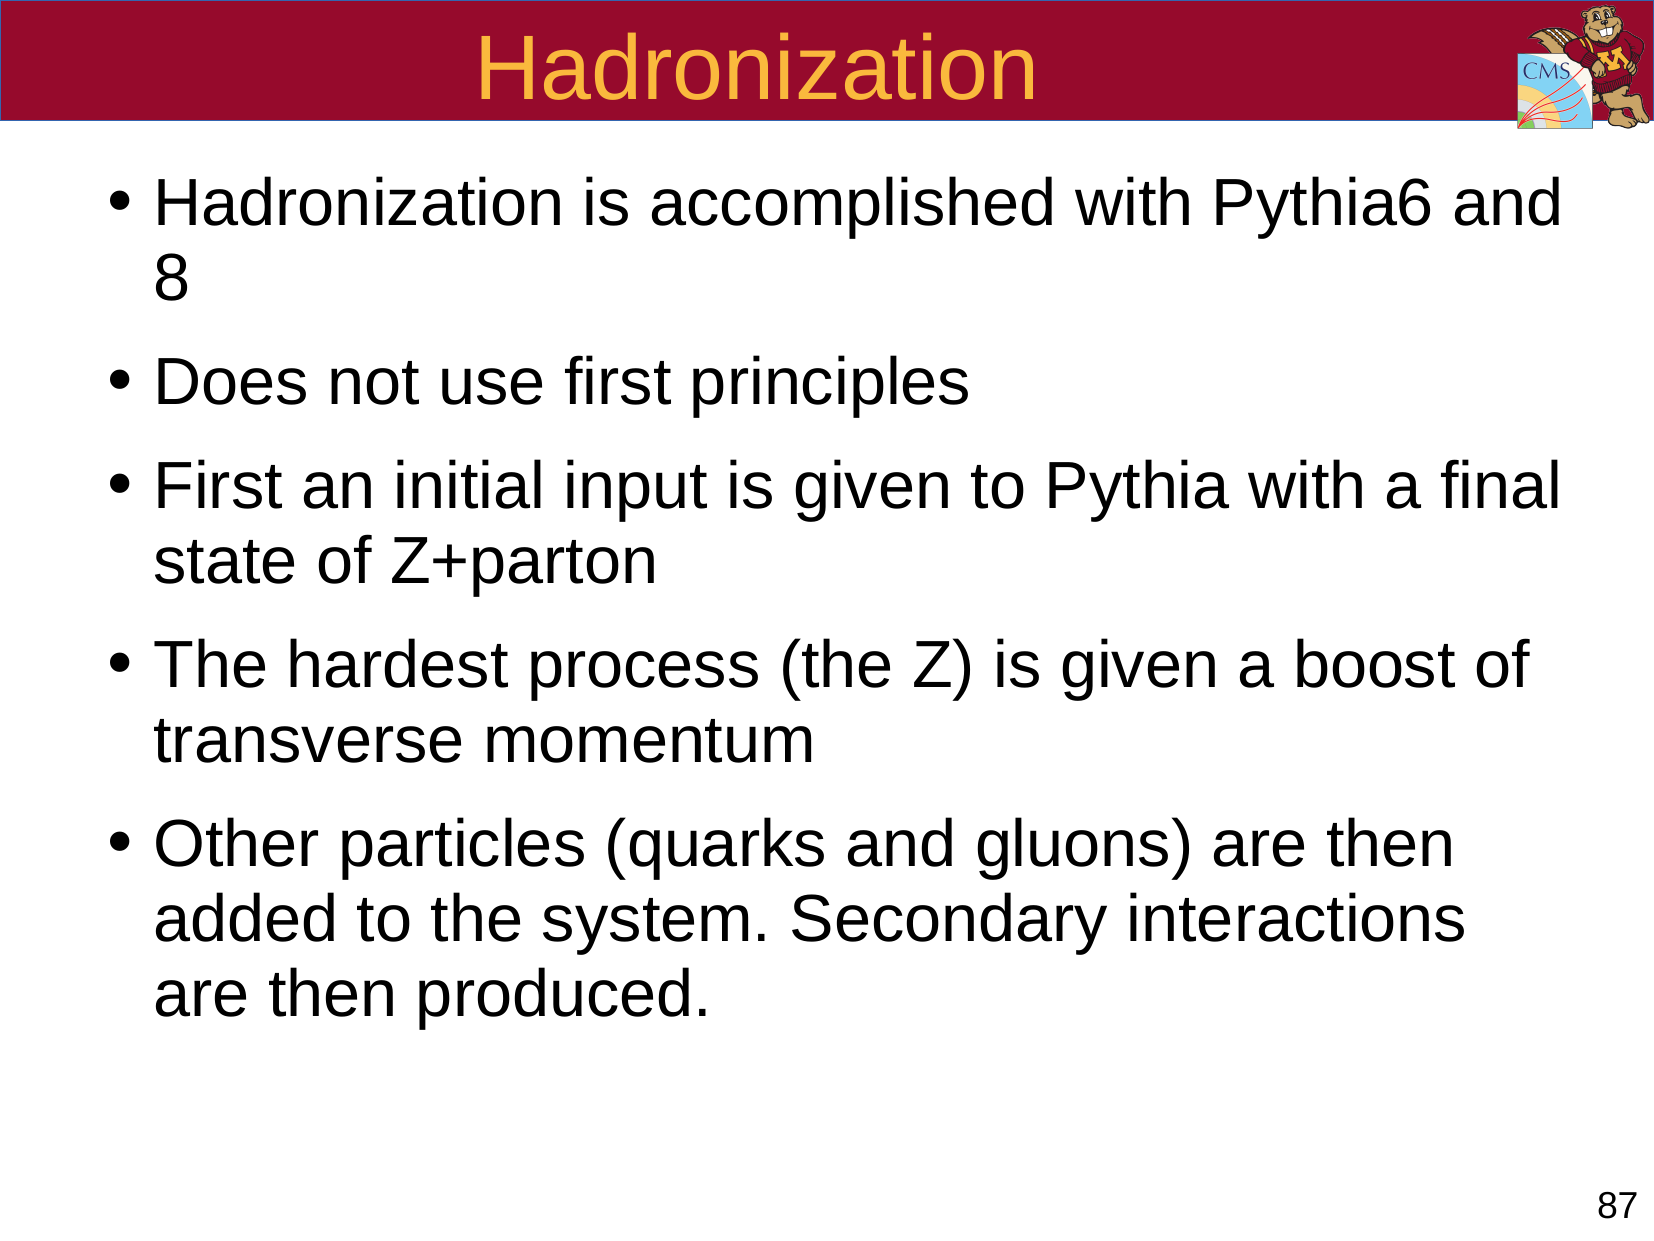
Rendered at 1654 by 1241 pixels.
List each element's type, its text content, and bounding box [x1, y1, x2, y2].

title Hadronization [0, 15, 1516, 121]
list Hadronization is accomplished with Pythia6 and 8 Does not use first principles First an initial input is given to Pythia with a final state of Z+parton The hardest process (the Z) is given a boost of transverse momentum Other particles (quarks and gluons) are then added to the system. Secondary interactions are then produced. [82, 165, 1571, 885]
picture [1515, 0, 1652, 135]
